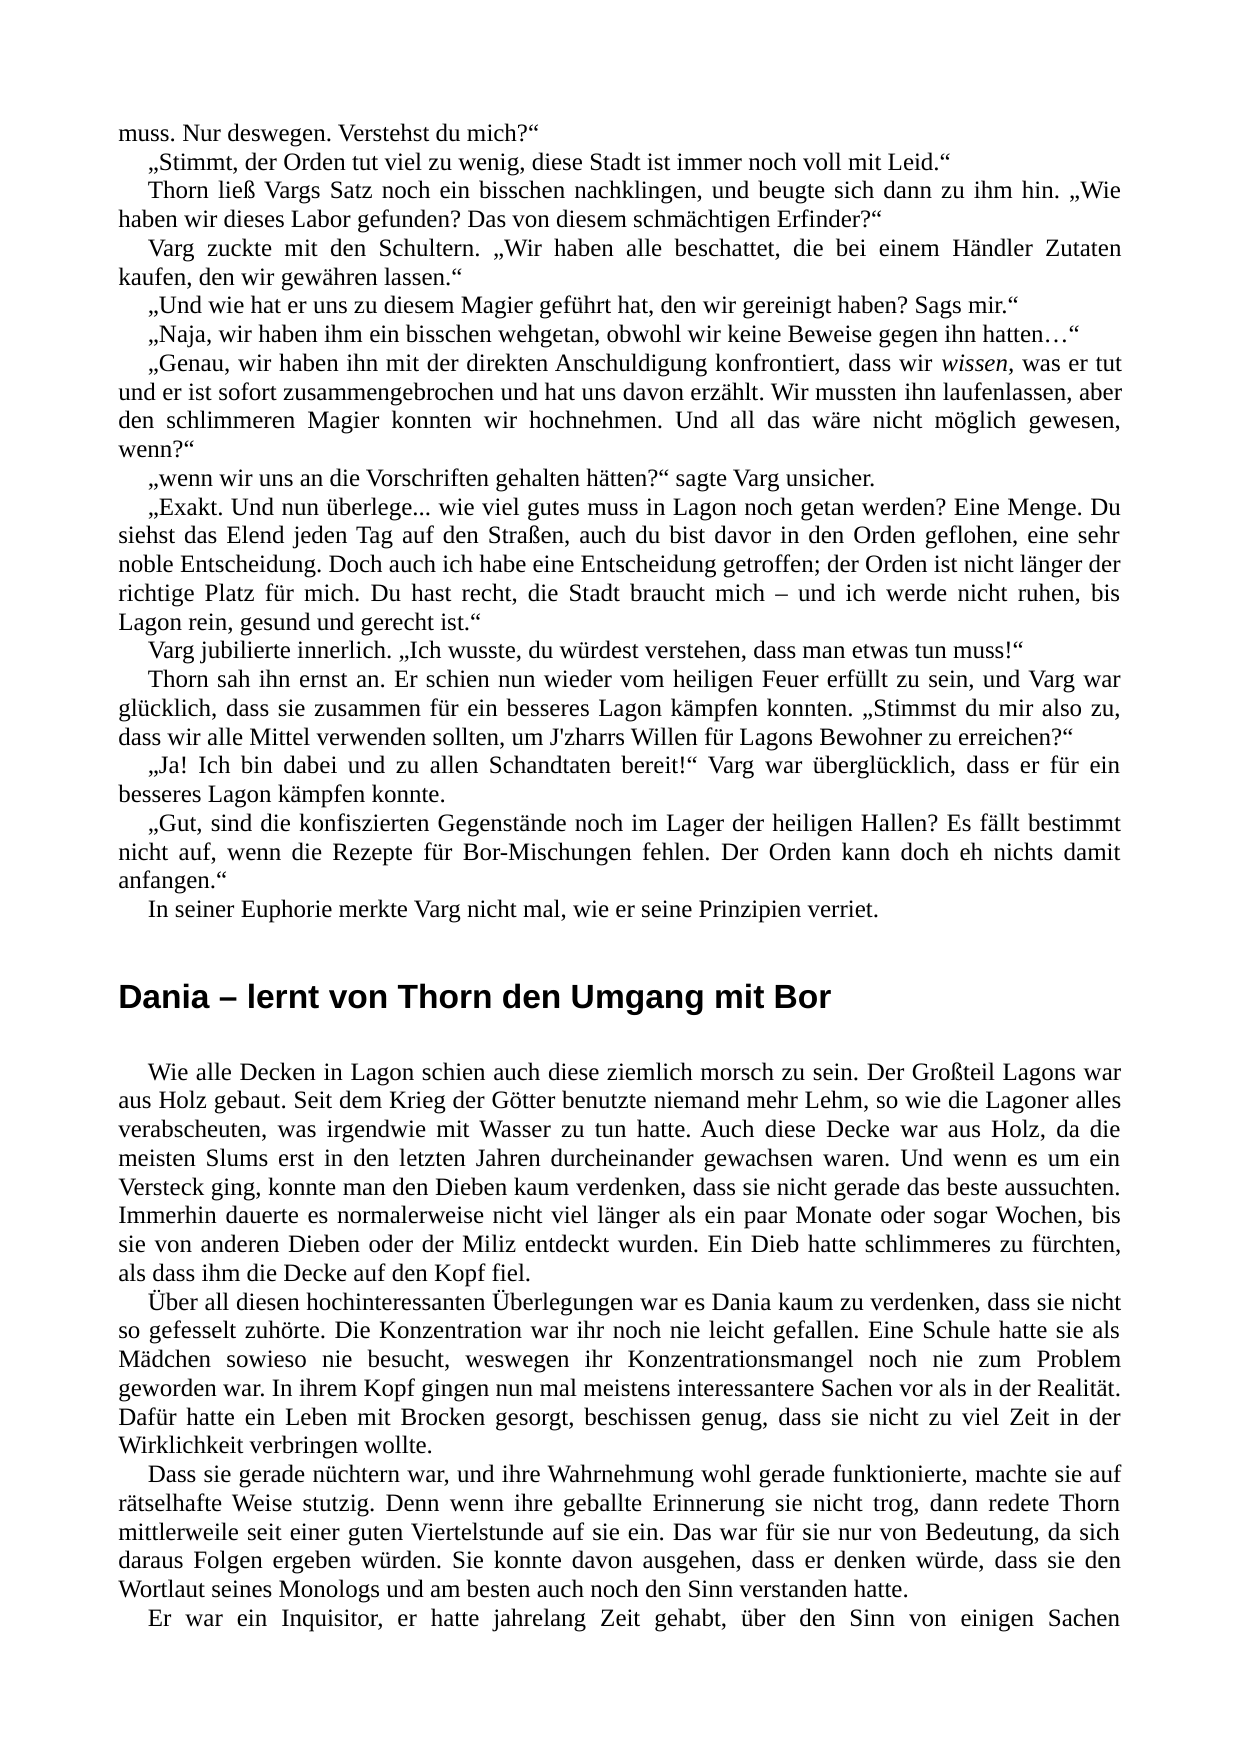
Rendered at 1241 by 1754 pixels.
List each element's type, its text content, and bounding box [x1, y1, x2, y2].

text „Naja, wir haben ihm ein bisschen wehgetan, obwohl wir keine Beweise gegen ihn hatten…“ [118, 319, 1122, 348]
text Er war ein Inquisitor, er hatte jahrelang Zeit gehabt, über den Sinn von einigen Sachen [118, 1603, 1122, 1632]
text „Und wie hat er uns zu diesem Magier geführt hat, den wir gereinigt haben? Sags mir.“ [118, 291, 1122, 319]
text Über all diesen hochinteressanten Überlegungen war es Dania kaum zu verdenken, dass sie nicht so gefesselt zuhörte. Die Konzentration war ihr noch nie leicht gefallen. Eine Schule hatte sie als Mädchen sowieso nie besucht, weswegen ihr Konzentrationsmangel noch nie zum Problem geworden war. In ihrem Kopf gingen nun mal meistens interessantere Sachen vor als in der Realität. Dafür hatte ein Leben mit Brocken gesorgt, beschissen genug, dass sie nicht zu viel Zeit in der Wirklichkeit verbringen wollte. [118, 1287, 1122, 1459]
text Varg jubilierte innerlich. „Ich wusste, du würdest verstehen, dass man etwas tun muss!“ [118, 636, 1122, 664]
text Thorn ließ Vargs Satz noch ein bisschen nachklingen, und beugte sich dann zu ihm hin. „Wie haben wir dieses Labor gefunden? Das von diesem schmächtigen Erfinder?“ [118, 176, 1122, 233]
text „Gut, sind die konfiszierten Gegenstände noch im Lager der heiligen Hallen? Es fällt bestimmt nicht auf, wenn die Rezepte für Bor-Mischungen fehlen. Der Orden kann doch eh nichts damit anfangen.“ [118, 808, 1122, 894]
text Thorn sah ihn ernst an. Er schien nun wieder vom heiligen Feuer erfüllt zu sein, und Varg war glücklich, dass sie zusammen für ein besseres Lagon kämpfen konnten. „Stimmst du mir also zu, dass wir alle Mittel verwenden sollten, um J'zharrs Willen für Lagons Bewohner zu erreichen?“ [118, 664, 1122, 751]
text Varg zuckte mit den Schultern. „Wir haben alle beschattet, die bei einem Händler Zutaten kaufen, den wir gewähren lassen.“ [118, 233, 1122, 291]
text „Ja! Ich bin dabei und zu allen Schandtaten bereit!“ Varg war überglücklich, dass er für ein besseres Lagon kämpfen konnte. [118, 751, 1122, 808]
text Wie alle Decken in Lagon schien auch diese ziemlich morsch zu sein. Der Großteil Lagons war aus Holz gebaut. Seit dem Krieg der Götter benutzte niemand mehr Lehm, so wie die Lagoner alles verabscheuten, was irgendwie mit Wasser zu tun hatte. Auch diese Decke war aus Holz, da die meisten Slums erst in den letzten Jahren durcheinander gewachsen waren. Und wenn es um ein Versteck ging, konnte man den Dieben kaum verdenken, dass sie nicht gerade das beste aussuchten. Immerhin dauerte es normalerweise nicht viel länger als ein paar Monate oder sogar Wochen, bis sie von anderen Dieben oder der Miliz entdeckt wurden. Ein Dieb hatte schlimmeres zu fürchten, als dass ihm die Decke auf den Kopf fiel. [118, 1057, 1122, 1287]
text „Exakt. Und nun überlege... wie viel gutes muss in Lagon noch getan werden? Eine Menge. Du siehst das Elend jeden Tag auf den Straßen, auch du bist davor in den Orden geflohen, eine sehr noble Entscheidung. Doch auch ich habe eine Entscheidung getroffen; der Orden ist nicht länger der richtige Platz für mich. Du hast recht, die Stadt braucht mich – und ich werde nicht ruhen, bis Lagon rein, gesund und gerecht ist.“ [118, 492, 1122, 636]
text „wenn wir uns an die Vorschriften gehalten hätten?“ sagte Varg unsicher. [118, 463, 1122, 492]
text In seiner Euphorie merkte Varg nicht mal, wie er seine Prinzipien verriet. [118, 894, 1122, 923]
text „Stimmt, der Orden tut viel zu wenig, diese Stadt ist immer noch voll mit Leid.“ [118, 147, 1122, 176]
text muss. Nur deswegen. Verstehst du mich?“ [118, 118, 1122, 147]
text „Genau, wir haben ihn mit der direkten Anschuldigung konfrontiert, dass wir wissen, was er tut und er ist sofort zusammengebrochen und hat uns davon erzählt. Wir mussten ihn laufenlassen, aber den schlimmeren Magier konnten wir hochnehmen. Und all das wäre nicht möglich gewesen, wenn?“ [118, 348, 1122, 463]
subtitle Dania – lernt von Thorn den Umgang mit Bor [118, 977, 1122, 1016]
text Dass sie gerade nüchtern war, und ihre Wahrnehmung wohl gerade funktionierte, machte sie auf rätselhafte Weise stutzig. Denn wenn ihre geballte Erinnerung sie nicht trog, dann redete Thorn mittlerweile seit einer guten Viertelstunde auf sie ein. Das war für sie nur von Bedeutung, da sich daraus Folgen ergeben würden. Sie konnte davon ausgehen, dass er denken würde, dass sie den Wortlaut seines Monologs und am besten auch noch den Sinn verstanden hatte. [118, 1459, 1122, 1603]
